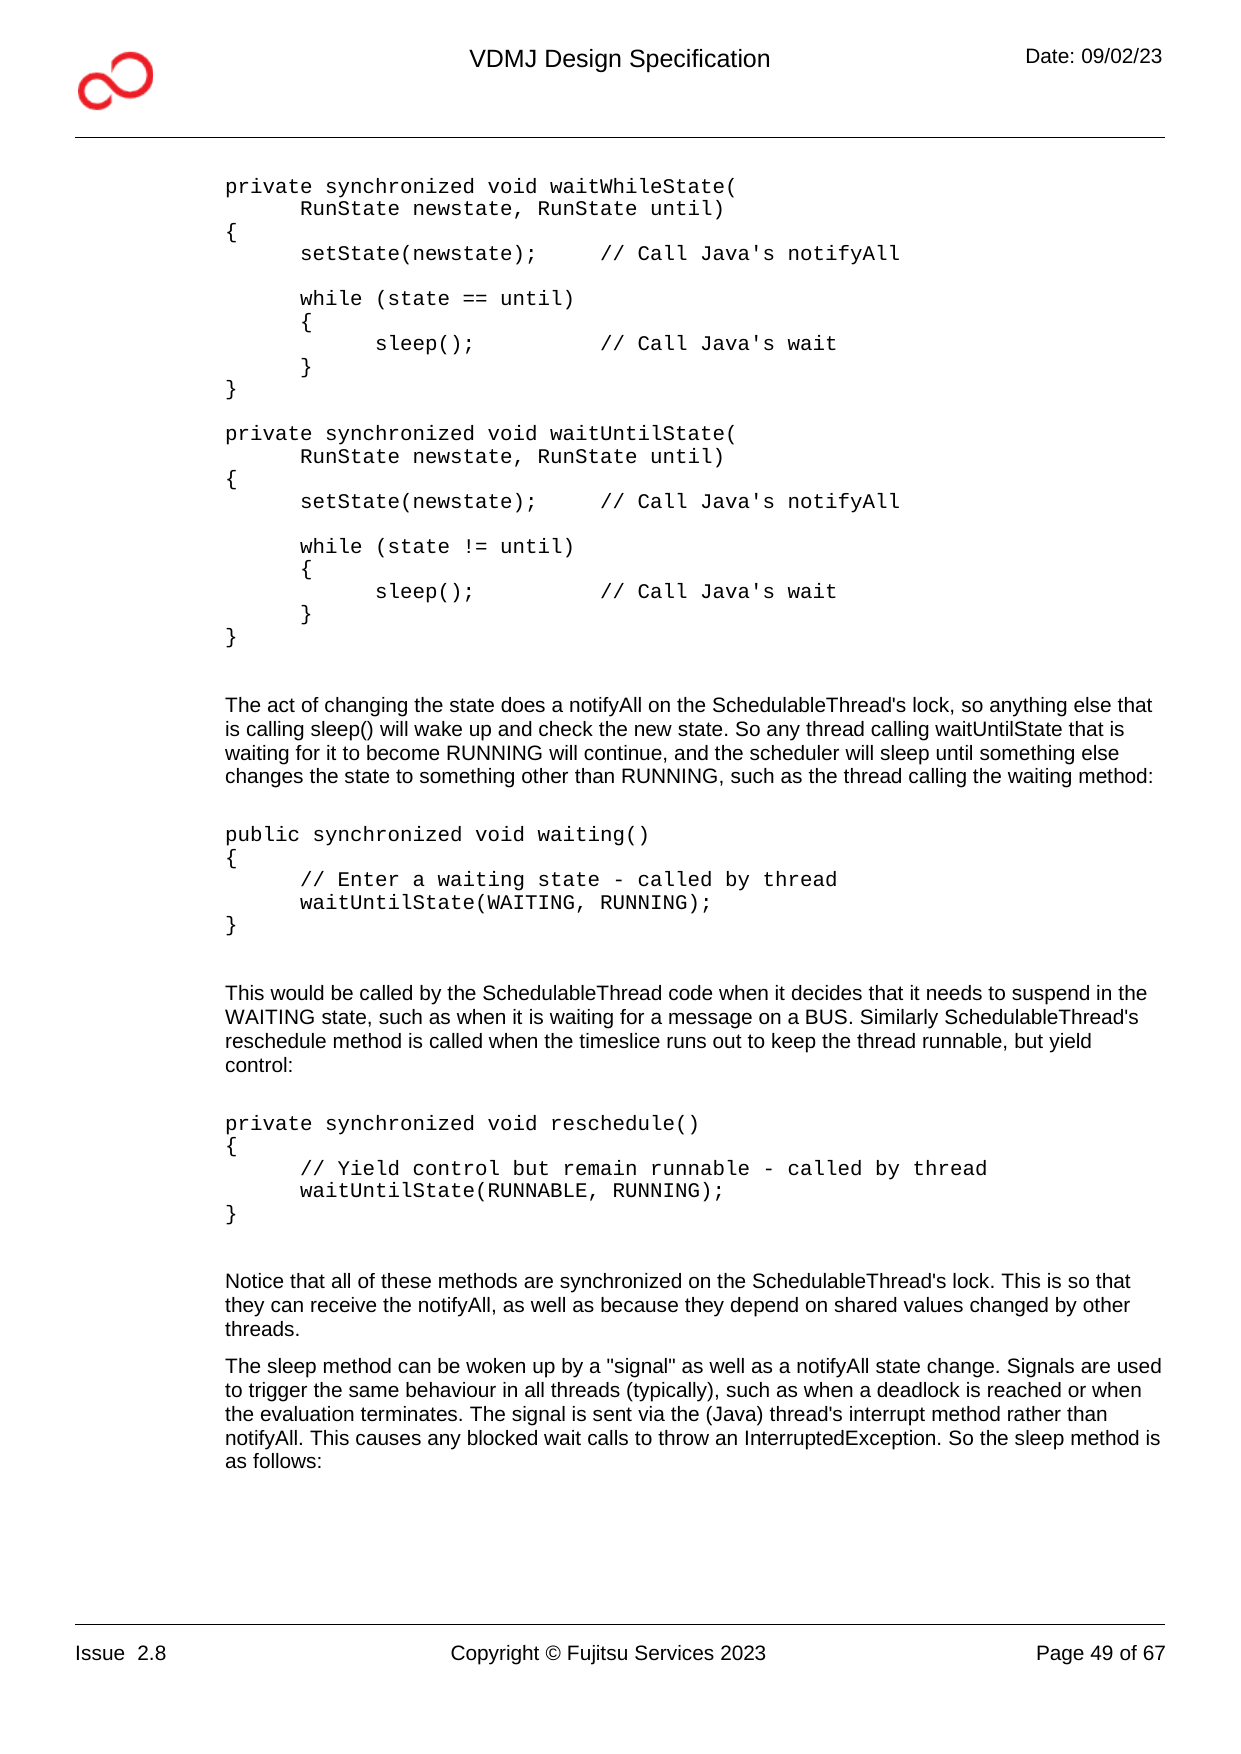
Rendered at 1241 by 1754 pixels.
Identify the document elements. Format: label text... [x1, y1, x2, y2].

text // Enter a waiting state - called by thread [225, 869, 1165, 891]
text } [225, 1202, 1165, 1224]
text waitUntilState(RUNNABLE, RUNNING); [225, 1179, 1165, 1202]
picture [78, 44, 153, 120]
text waitUntilState(WAITING, RUNNING); [225, 891, 1165, 914]
text RunState newstate, RunState until) [225, 198, 1165, 220]
text } [225, 914, 1165, 936]
text // Yield control but remain runnable - called by thread [225, 1157, 1165, 1179]
text { [225, 846, 1165, 869]
text } [225, 625, 1165, 648]
text RunState newstate, RunState until) [225, 445, 1165, 468]
text { [225, 558, 1165, 580]
text This would be called by the SchedulableThread code when it decides that it needs to suspend in the WAITING state, such as when it is waiting for a message on a BUS. Similarly SchedulableThread's reschedule method is called when the timeslice runs out to keep the thread runnable, but yield control: [225, 981, 1165, 1077]
text private synchronized void reschedule() [225, 1112, 1165, 1134]
text private synchronized void waitUntilState( [225, 423, 1165, 445]
text } [225, 603, 1165, 625]
text sleep(); // Call Java's wait [225, 580, 1165, 603]
text { [225, 1134, 1165, 1157]
text { [225, 310, 1165, 333]
text while (state == until) [225, 288, 1165, 310]
text setState(newstate); // Call Java's notifyAll [225, 490, 1165, 513]
text The act of changing the state does a notifyAll on the SchedulableThread's lock, so anything else that is calling sleep() will wake up and check the new state. So any thread calling waitUntilState that is waiting for it to become RUNNING will continue, and the scheduler will sleep until something else changes the state to something other than RUNNING, such as the thread calling the waiting method: [225, 693, 1165, 789]
text } [225, 355, 1165, 378]
text while (state != until) [225, 535, 1165, 558]
text Notice that all of these methods are synchronized on the SchedulableThread's lock. This is so that they can receive the notifyAll, as well as because they depend on shared values changed by other threads. [225, 1269, 1165, 1341]
text The sleep method can be woken up by a "signal" as well as a notifyAll state change. Signals are used to trigger the same behaviour in all threads (typically), such as when a deadlock is reached or when the evaluation terminates. The signal is sent via the (Java) thread's interrupt method rather than notifyAll. This causes any blocked wait calls to throw an InterruptedException. So the sleep method is as follows: [225, 1354, 1165, 1474]
text } [225, 378, 1165, 400]
text setState(newstate); // Call Java's notifyAll [225, 243, 1165, 265]
text { [225, 220, 1165, 243]
text public synchronized void waiting() [225, 824, 1165, 846]
text sleep(); // Call Java's wait [225, 333, 1165, 355]
text { [225, 468, 1165, 490]
text private synchronized void waitWhileState( [225, 175, 1165, 198]
